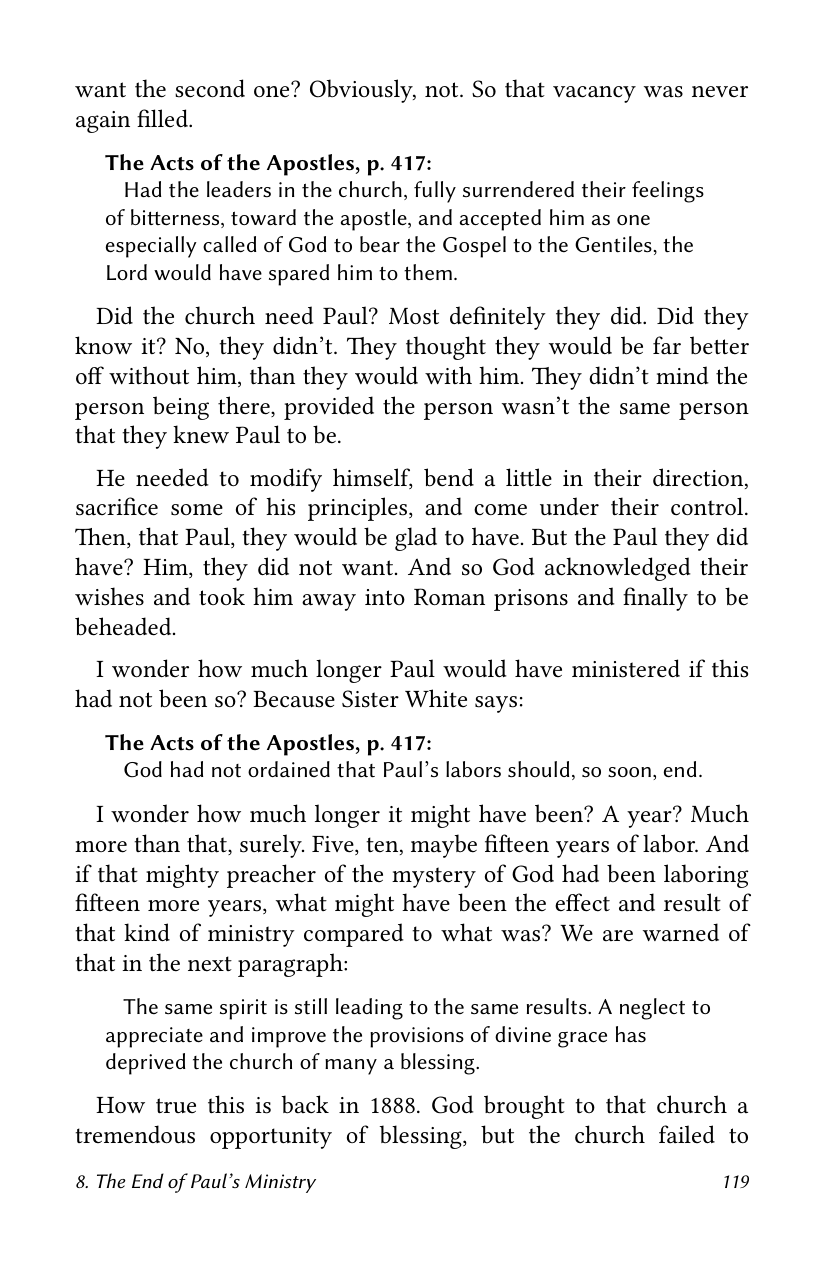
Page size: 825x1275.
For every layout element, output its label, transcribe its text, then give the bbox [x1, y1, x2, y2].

text want the second one? Obviously, not. So that vacancy was never again filled. [75, 75, 750, 133]
text The same spirit is still leading to the same results. A neglect to appreciate and improve the provisions of divine grace has deprived the church of many a blessing. [105, 994, 720, 1075]
text Did the church need Paul? Most definitely they did. Did they know it? No, they didn’t. They thought they would be far better off without him, than they would with him. They didn’t mind the person being there, provided the person wasn’t the same person that they knew Paul to be. [75, 302, 750, 450]
text The Acts of the Apostles, p. 417: [105, 150, 750, 176]
text How true this is back in 1888. God brought to that church a tremendous opportunity of blessing, but the church failed to [75, 1091, 750, 1150]
text I wonder how much longer Paul would have ministered if this had not been so? Because Sister White says: [75, 655, 750, 713]
text Had the leaders in the church, fully surrendered their feelings of bitterness, toward the apostle, and accepted him as one especially called of God to bear the Gospel to the Gentiles, the Lord would have spared him to them. [105, 177, 720, 286]
text The Acts of the Apostles, p. 417: [105, 730, 750, 756]
text He needed to modify himself, bend a little in their direction, sacrifice some of his principles, and come under their control. Then, that Paul, they would be glad to have. But the Paul they did have? Him, they did not want. And so God acknowledged their wishes and took him away into Roman prisons and finally to be beheaded. [75, 463, 750, 642]
text I wonder how much longer it might have been? A year? Much more than that, surely. Five, ten, maybe fifteen years of labor. And if that mighty preacher of the mystery of God had been laboring fifteen more years, what might have been the effect and result of that kind of ministry compared to what was? We are warned of that in the next paragraph: [75, 800, 750, 978]
text God had not ordained that Paul’s labors should, so soon, end. [105, 757, 720, 783]
